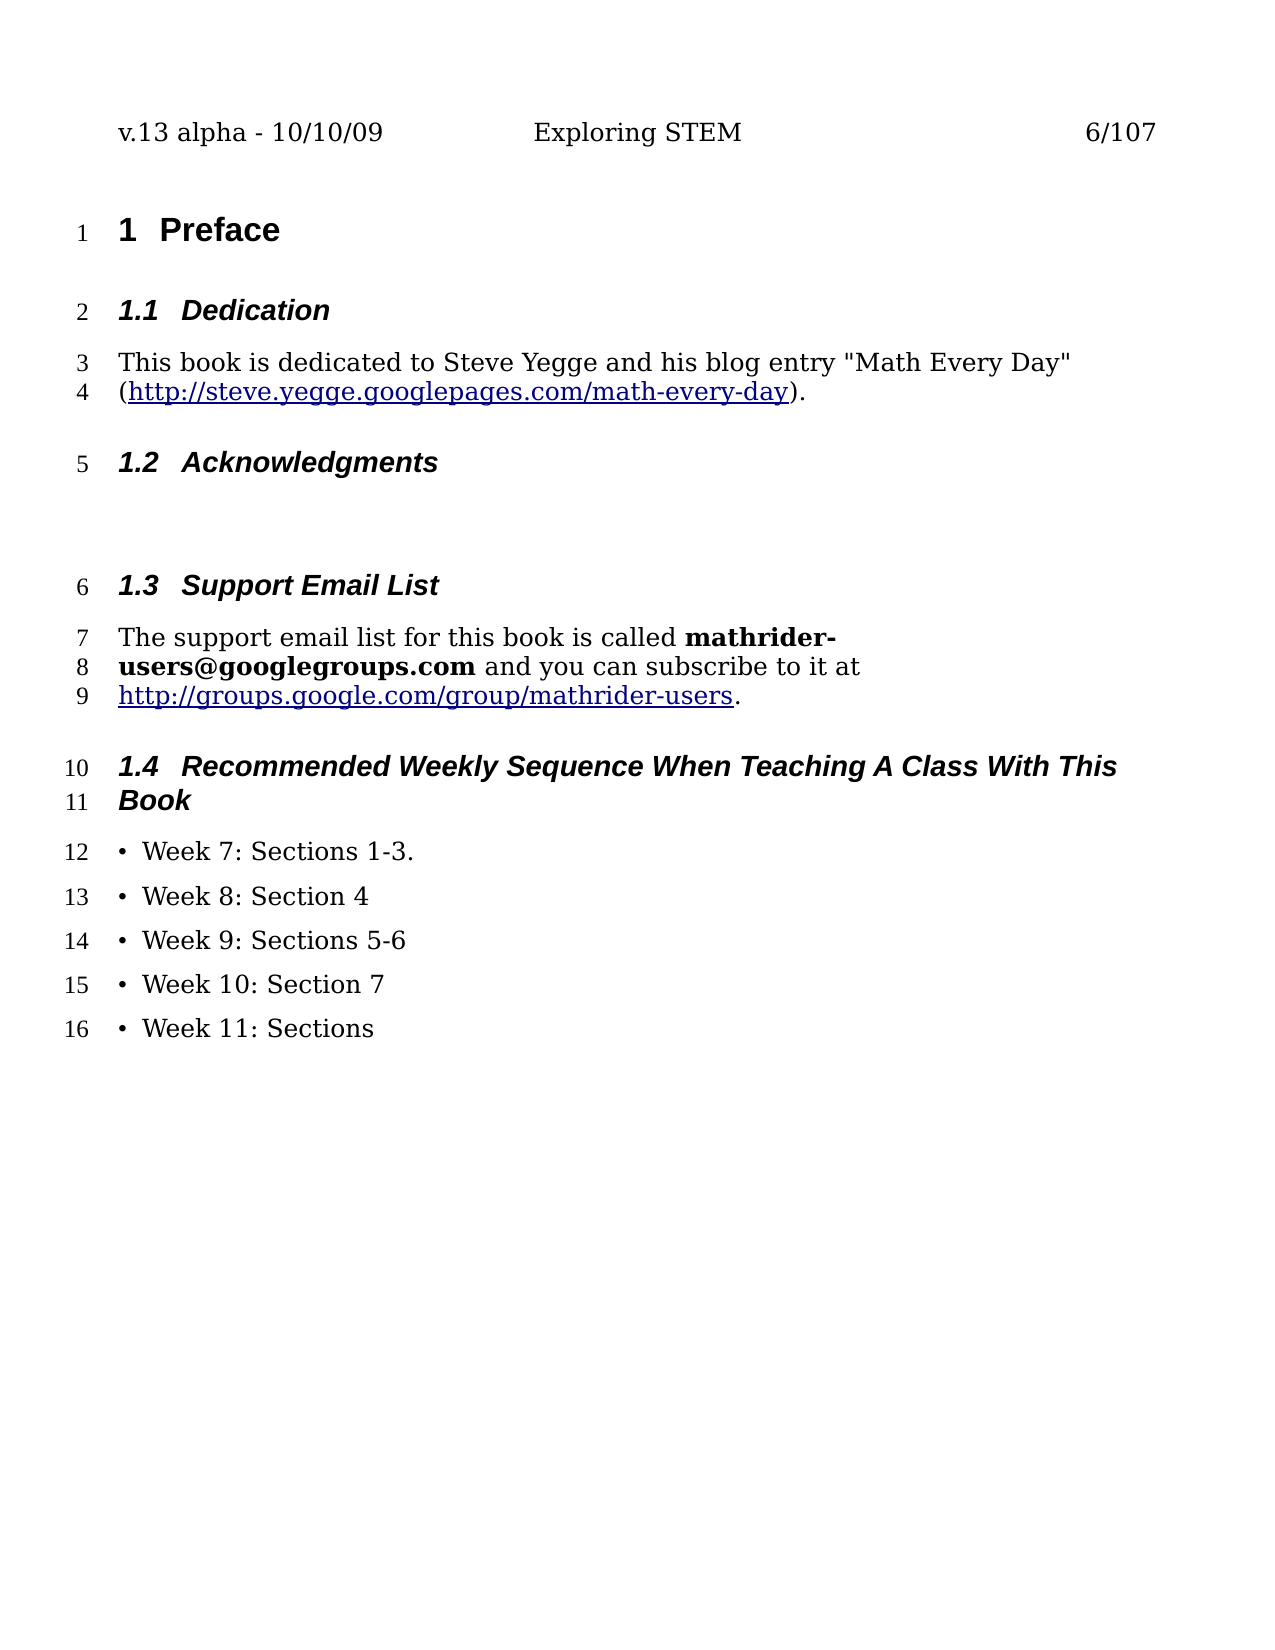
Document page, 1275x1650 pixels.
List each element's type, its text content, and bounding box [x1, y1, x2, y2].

text The support email list for this book is called mathrider-users@googlegroups.com and you can subscribe to it at http://groups.google.com/group/mathrider-users. [118, 622, 1157, 710]
subtitle Acknowledgments [118, 445, 1157, 479]
list Week 10: Section 7 [118, 970, 1157, 999]
text This book is dedicated to Steve Yegge and his blog entry "Math Every Day" (http://steve.yegge.googlepages.com/math-every-day). [118, 348, 1157, 406]
list Week 8: Section 4 [118, 882, 1157, 911]
subtitle Recommended Weekly Sequence When Teaching A Class With This Book [118, 749, 1157, 817]
list Week 9: Sections 5-6 [118, 926, 1157, 955]
list Week 11: Sections [118, 1014, 1157, 1043]
subtitle Dedication [118, 293, 1157, 327]
subtitle Preface [118, 210, 1157, 248]
list Week 7: Sections 1-3. [118, 837, 1157, 867]
subtitle Support Email List [118, 568, 1157, 602]
